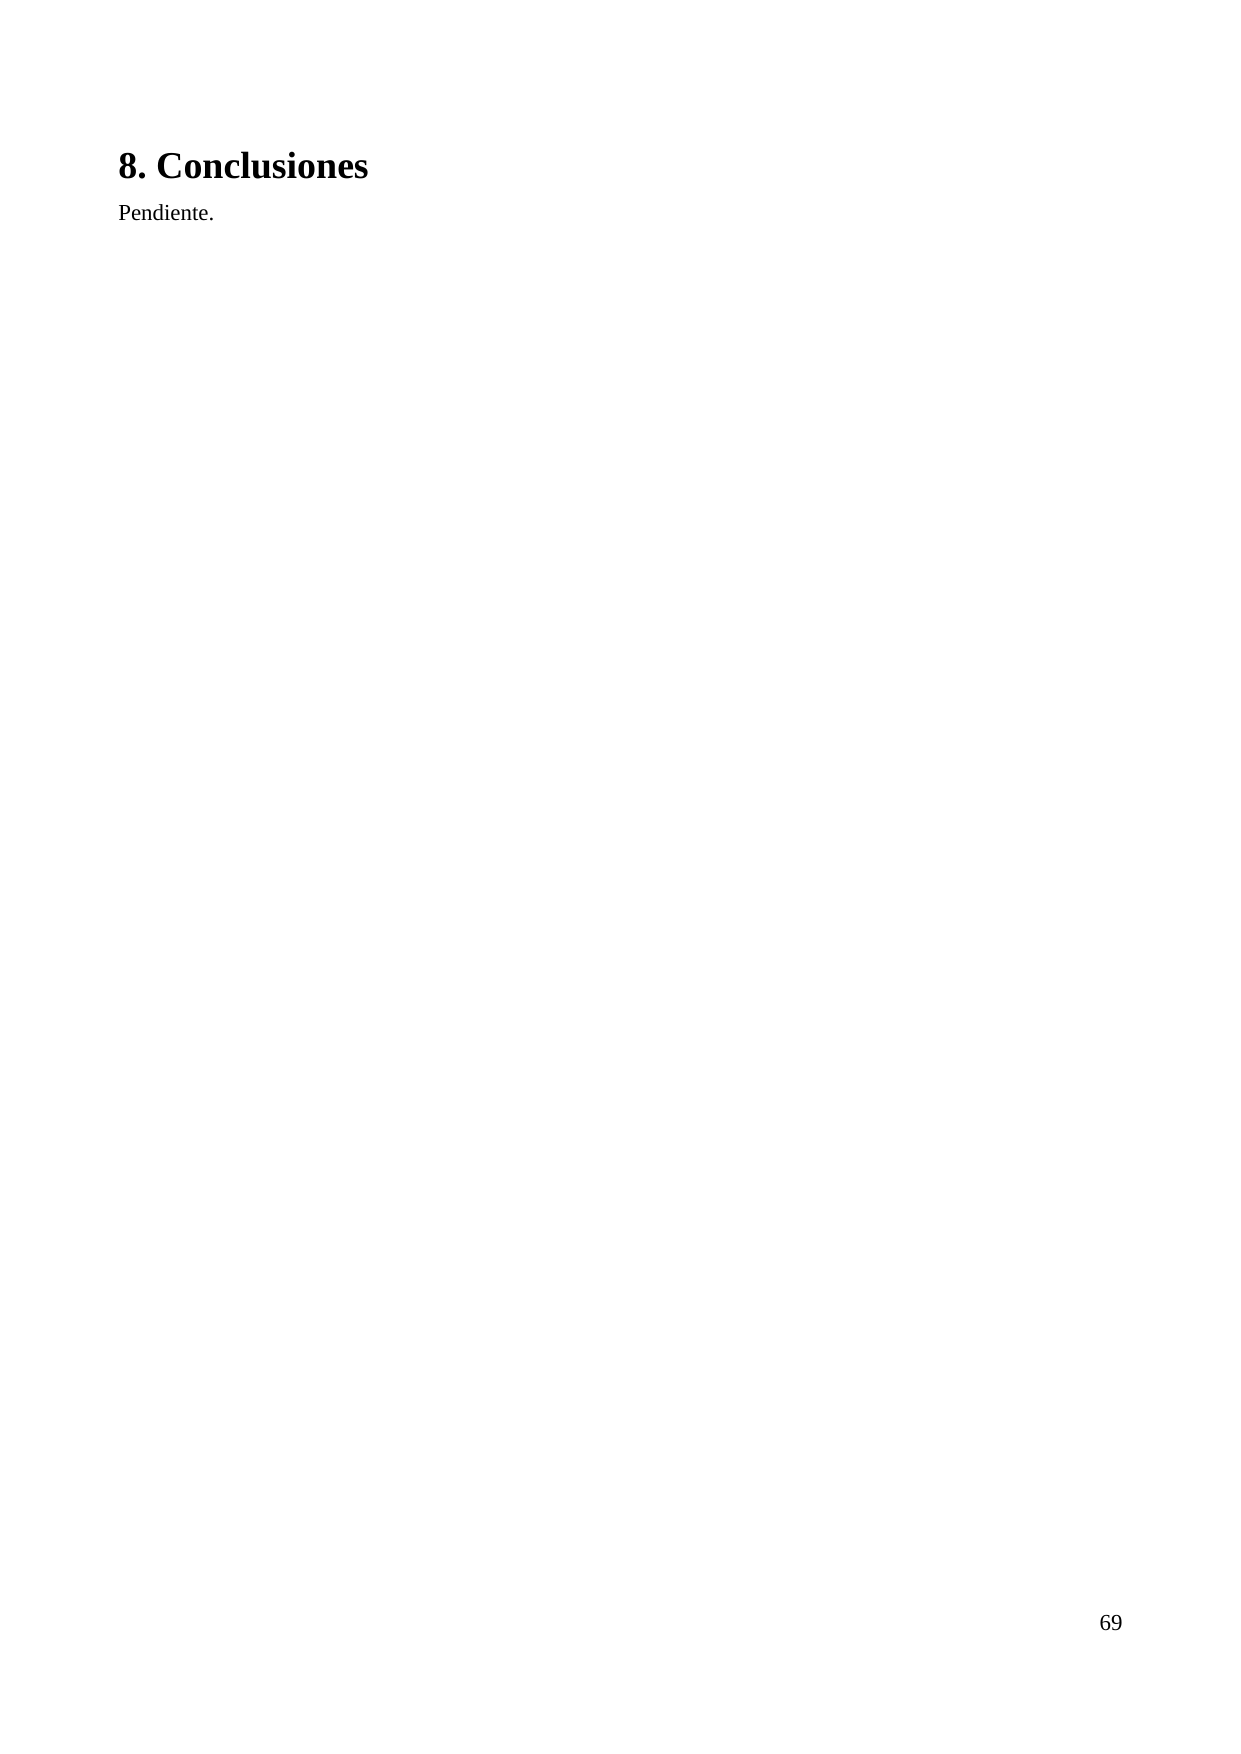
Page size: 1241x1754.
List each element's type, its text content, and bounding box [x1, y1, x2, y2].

subtitle 8. Conclusiones [118, 143, 1122, 187]
text Pendiente. [118, 199, 1122, 226]
